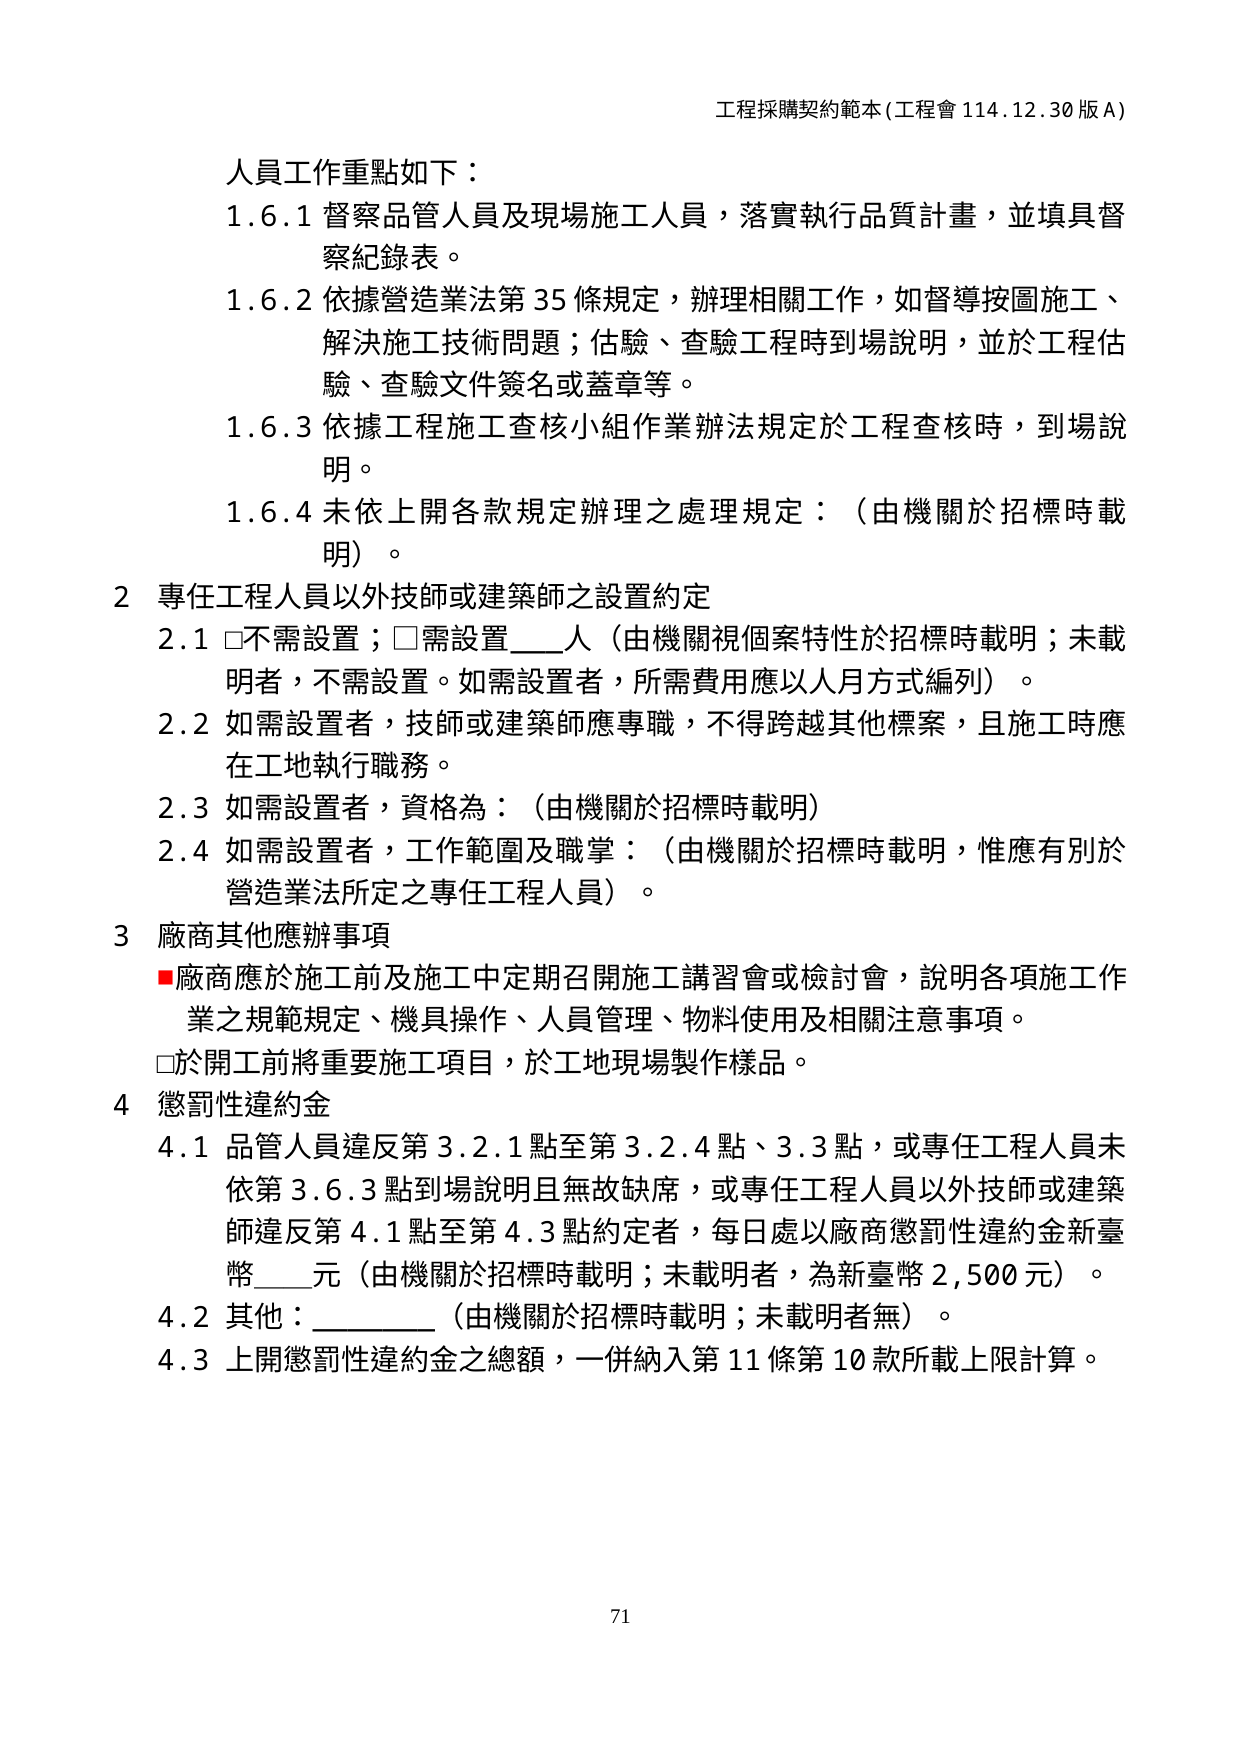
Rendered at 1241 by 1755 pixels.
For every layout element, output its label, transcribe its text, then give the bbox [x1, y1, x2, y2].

text □於開工前將重要施工項目，於工地現場製作樣品。 [157, 1039, 1128, 1082]
list 督察品管人員及現場施工人員，落實執行品質計畫，並填具督察紀錄表。 [225, 192, 1128, 277]
list 懲罰性違約金 [112, 1082, 1128, 1124]
list 人員工作重點如下： [157, 150, 1128, 192]
list 品管人員違反第3.2.1點至第3.2.4點、3.3點，或專任工程人員未依第3.6.3點到場說明且無故缺席，或專任工程人員以外技師或建築師違反第4.1點至第4.3點約定者，每日處以廠商懲罰性違約金新臺幣＿＿元（由機關於招標時載明；未載明者，為新臺幣2,500元）。 [157, 1124, 1128, 1294]
text ■廠商應於施工前及施工中定期召開施工講習會或檢討會，說明各項施工作業之規範規定、機具操作、人員管理、物料使用及相關注意事項。 [157, 954, 1128, 1039]
list 專任工程人員以外技師或建築師之設置約定 [112, 573, 1128, 616]
list 未依上開各款規定辦理之處理規定：（由機關於招標時載明）。 [225, 489, 1128, 573]
list 上開懲罰性違約金之總額，一併納入第11條第10款所載上限計算。 [157, 1336, 1128, 1378]
list 如需設置者，工作範圍及職掌：（由機關於招標時載明，惟應有別於營造業法所定之專任工程人員）。 [157, 827, 1128, 912]
list 依據營造業法第35條規定，辦理相關工作，如督導按圖施工、解決施工技術問題；估驗、查驗工程時到場說明，並於工程估驗、查驗文件簽名或蓋章等。 [225, 277, 1128, 404]
list 其他：_______（由機關於招標時載明；未載明者無）。 [157, 1294, 1128, 1336]
list 如需設置者，資格為：（由機關於招標時載明） [157, 785, 1128, 827]
list 如需設置者，技師或建築師應專職，不得跨越其他標案，且施工時應在工地執行職務。 [157, 700, 1128, 785]
list □不需設置；□需設置___人（由機關視個案特性於招標時載明；未載明者，不需設置。如需設置者，所需費用應以人月方式編列）。 [157, 616, 1128, 700]
list 廠商其他應辦事項 [112, 912, 1128, 954]
list 依據工程施工查核小組作業辦法規定於工程查核時，到場說明。 [225, 404, 1128, 489]
